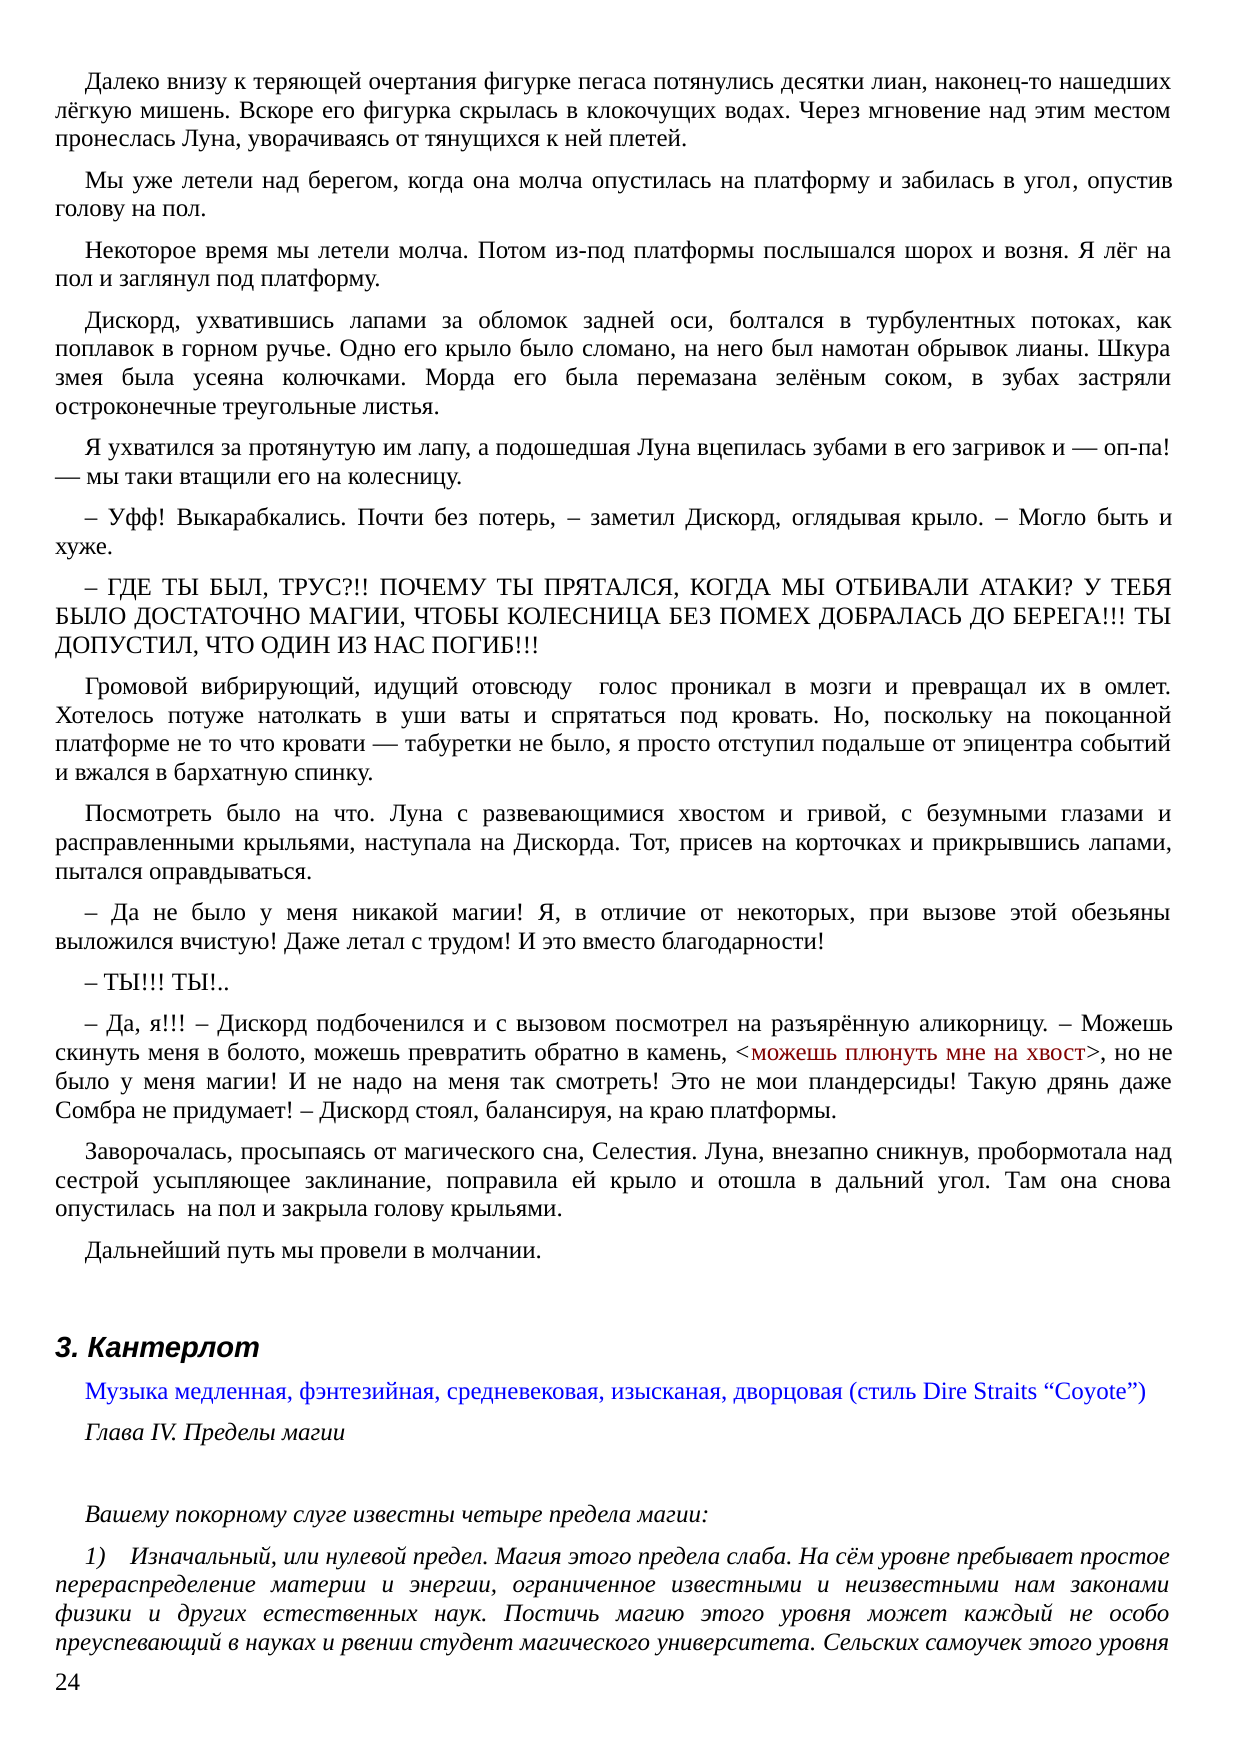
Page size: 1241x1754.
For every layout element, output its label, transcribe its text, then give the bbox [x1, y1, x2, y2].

text Мы уже летели над берегом, когда она молча опустилась на платформу и забилась в угол, опустив голову на пол. [55, 165, 1173, 222]
subtitle 3. Кантерлот [55, 1330, 1173, 1363]
text Глава IV. Пределы магии [55, 1417, 1173, 1446]
text Вашему покорному слуге известны четыре предела магии: [55, 1499, 1173, 1528]
text Я ухватился за протянутую им лапу, а подошедшая Луна вцепилась зубами в его загривок и — оп-па! — мы таки втащили его на колесницу. [55, 432, 1173, 490]
text – ТЫ!!! ТЫ!.. [55, 967, 1173, 996]
list Изначальный, или нулевой предел. Магия этого предела слаба. На сём уровне пребывает простое перераспределение материи и энергии, ограниченное известными и неизвестными нам законами физики и других естественных наук. Постичь магию этого уровня может каждый не особо преуспевающий в науках и рвении студент магического университета. Сельских самоучек этого уровня [55, 1541, 1173, 1656]
text Посмотреть было на что. Луна с развевающимися хвостом и гривой, с безумными глазами и расправленными крыльями, наступала на Дискорда. Тот, присев на корточках и прикрывшись лапами, пытался оправдываться. [55, 798, 1173, 885]
text Некоторое время мы летели молча. Потом из-под платформы послышался шорох и возня. Я лёг на пол и заглянул под платформу. [55, 235, 1173, 292]
text Дискорд, ухватившись лапами за обломок задней оси, болтался в турбулентных потоках, как поплавок в горном ручье. Одно его крыло было сломано, на него был намотан обрывок лианы. Шкура змея была усеяна колючками. Морда его была перемазана зелёным соком, в зубах застряли остроконечные треугольные листья. [55, 305, 1173, 420]
text Громовой вибрирующий, идущий отовсюду голос проникал в мозги и превращал их в омлет. Хотелось потуже натолкать в уши ваты и спрятаться под кровать. Но, поскольку на покоцанной платформе не то что кровати — табуретки не было, я просто отступил подальше от эпицентра событий и вжался в бархатную спинку. [55, 671, 1173, 786]
text Дальнейший путь мы провели в молчании. [55, 1235, 1173, 1263]
text – Да не было у меня никакой магии! Я, в отличие от некоторых, при вызове этой обезьяны выложился вчистую! Даже летал с трудом! И это вместо благодарности! [55, 897, 1173, 955]
text Музыка медленная, фэнтезийная, средневековая, изысканая, дворцовая (стиль Dire Straits “Coyote”) [55, 1376, 1173, 1404]
text – Да, я!!! – Дискорд подбоченился и с вызовом посмотрел на разъярённую аликорницу. – Можешь скинуть меня в болото, можешь превратить обратно в камень, <можешь плюнуть мне на хвост>, но не было у меня магии! И не надо на меня так смотреть! Это не мои пландерсиды! Такую дрянь даже Сомбра не придумает! – Дискорд стоял, балансируя, на краю платформы. [55, 1008, 1173, 1123]
text Заворочалась, просыпаясь от магического сна, Селестия. Луна, внезапно сникнув, пробормотала над сестрой усыпляющее заклинание, поправила ей крыло и отошла в дальний угол. Там она снова опустилась на пол и закрыла голову крыльями. [55, 1136, 1173, 1222]
text Далеко внизу к теряющей очертания фигурке пегаса потянулись десятки лиан, наконец-то нашедших лёгкую мишень. Вскоре его фигурка скрылась в клокочущих водах. Через мгновение над этим местом пронеслась Луна, уворачиваясь от тянущихся к ней плетей. [55, 66, 1173, 152]
text – Уфф! Выкарабкались. Почти без потерь, – заметил Дискорд, оглядывая крыло. – Могло быть и хуже. [55, 502, 1173, 560]
text – ГДЕ ТЫ БЫЛ, ТРУС?!! ПОЧЕМУ ТЫ ПРЯТАЛСЯ, КОГДА МЫ ОТБИВАЛИ АТАКИ? У ТЕБЯ БЫЛО ДОСТАТОЧНО МАГИИ, ЧТОБЫ КОЛЕСНИЦА БЕЗ ПОМЕХ ДОБРАЛАСЬ ДО БЕРЕГА!!! ТЫ ДОПУСТИЛ, ЧТО ОДИН ИЗ НАС ПОГИБ!!! [55, 572, 1173, 658]
